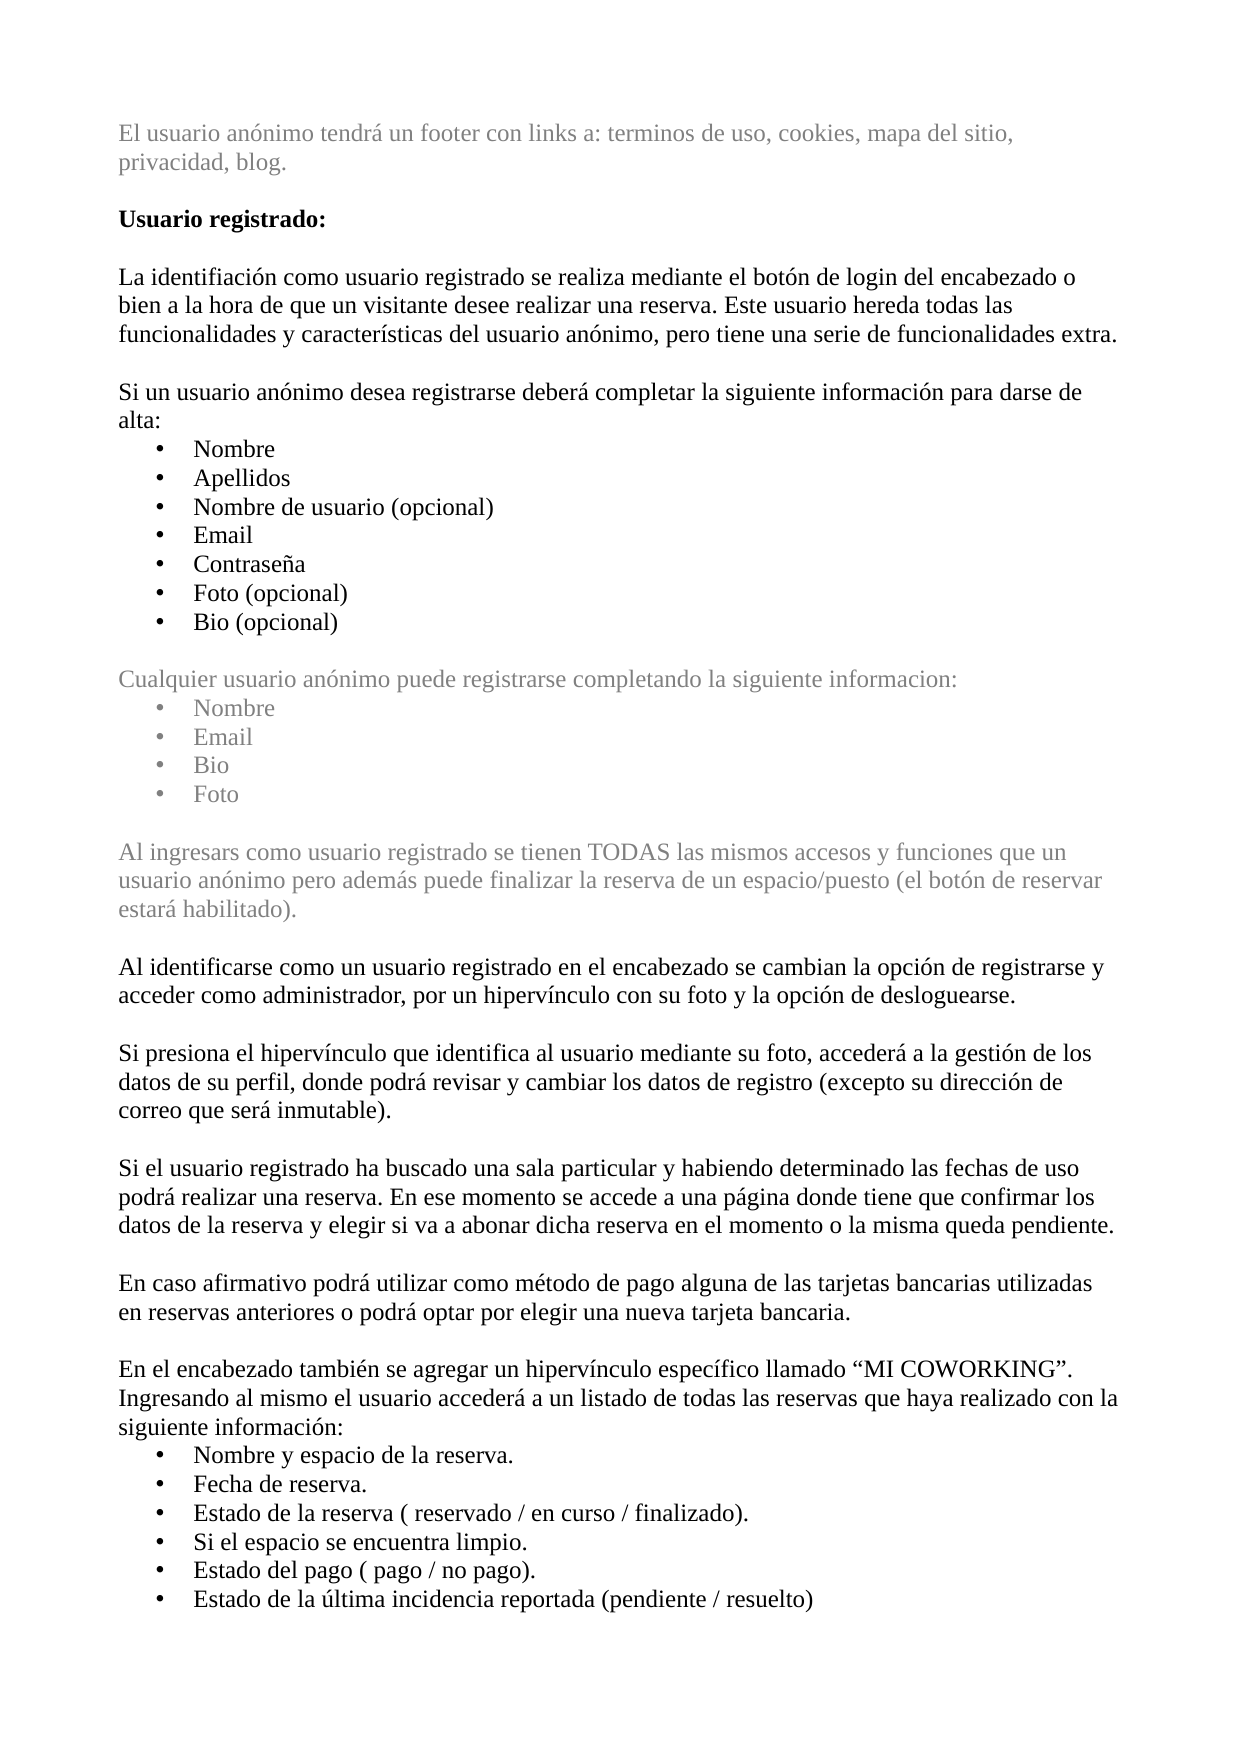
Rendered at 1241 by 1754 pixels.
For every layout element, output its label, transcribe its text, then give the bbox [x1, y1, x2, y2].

list Apellidos [156, 463, 1122, 492]
list Bio [156, 751, 1122, 779]
list Nombre [156, 434, 1122, 463]
list Email [156, 521, 1122, 549]
text Al ingresars como usuario registrado se tienen TODAS las mismos accesos y funciones que un usuario anónimo pero además puede finalizar la reserva de un espacio/puesto (el botón de reservar estará habilitado). [118, 837, 1122, 923]
text Al identificarse como un usuario registrado en el encabezado se cambian la opción de registrarse y acceder como administrador, por un hipervínculo con su foto y la opción de desloguearse. [118, 952, 1122, 1009]
text Si un usuario anónimo desea registrarse deberá completar la siguiente información para darse de alta: [118, 377, 1122, 434]
list Foto [156, 779, 1122, 808]
text Si presiona el hipervínculo que identifica al usuario mediante su foto, accederá a la gestión de los datos de su perfil, donde podrá revisar y cambiar los datos de registro (excepto su dirección de correo que será inmutable). [118, 1038, 1122, 1124]
text Usuario registrado: [118, 204, 1122, 233]
text Si el usuario registrado ha buscado una sala particular y habiendo determinado las fechas de uso podrá realizar una reserva. En ese momento se accede a una página donde tiene que confirmar los datos de la reserva y elegir si va a abonar dicha reserva en el momento o la misma queda pendiente. [118, 1153, 1122, 1239]
text Cualquier usuario anónimo puede registrarse completando la siguiente informacion: [118, 664, 1122, 693]
list Estado de la última incidencia reportada (pendiente / resuelto) [156, 1584, 1122, 1613]
list Estado del pago ( pago / no pago). [156, 1556, 1122, 1584]
text En caso afirmativo podrá utilizar como método de pago alguna de las tarjetas bancarias utilizadas en reservas anteriores o podrá optar por elegir una nueva tarjeta bancaria. [118, 1268, 1122, 1326]
list Nombre de usuario (opcional) [156, 492, 1122, 521]
list Si el espacio se encuentra limpio. [156, 1527, 1122, 1556]
list Nombre y espacio de la reserva. [156, 1441, 1122, 1469]
list Estado de la reserva ( reservado / en curso / finalizado). [156, 1498, 1122, 1527]
list Foto (opcional) [156, 578, 1122, 607]
text El usuario anónimo tendrá un footer con links a: terminos de uso, cookies, mapa del sitio, privacidad, blog. [118, 118, 1122, 176]
list Fecha de reserva. [156, 1469, 1122, 1498]
list Bio (opcional) [156, 607, 1122, 636]
text La identifiación como usuario registrado se realiza mediante el botón de login del encabezado o bien a la hora de que un visitante desee realizar una reserva. Este usuario hereda todas las funcionalidades y características del usuario anónimo, pero tiene una serie de funcionalidades extra. [118, 262, 1122, 348]
text En el encabezado también se agregar un hipervínculo específico llamado “MI COWORKING”. Ingresando al mismo el usuario accederá a un listado de todas las reservas que haya realizado con la siguiente información: [118, 1354, 1122, 1441]
list Contraseña [156, 549, 1122, 578]
list Nombre [156, 693, 1122, 722]
list Email [156, 722, 1122, 751]
